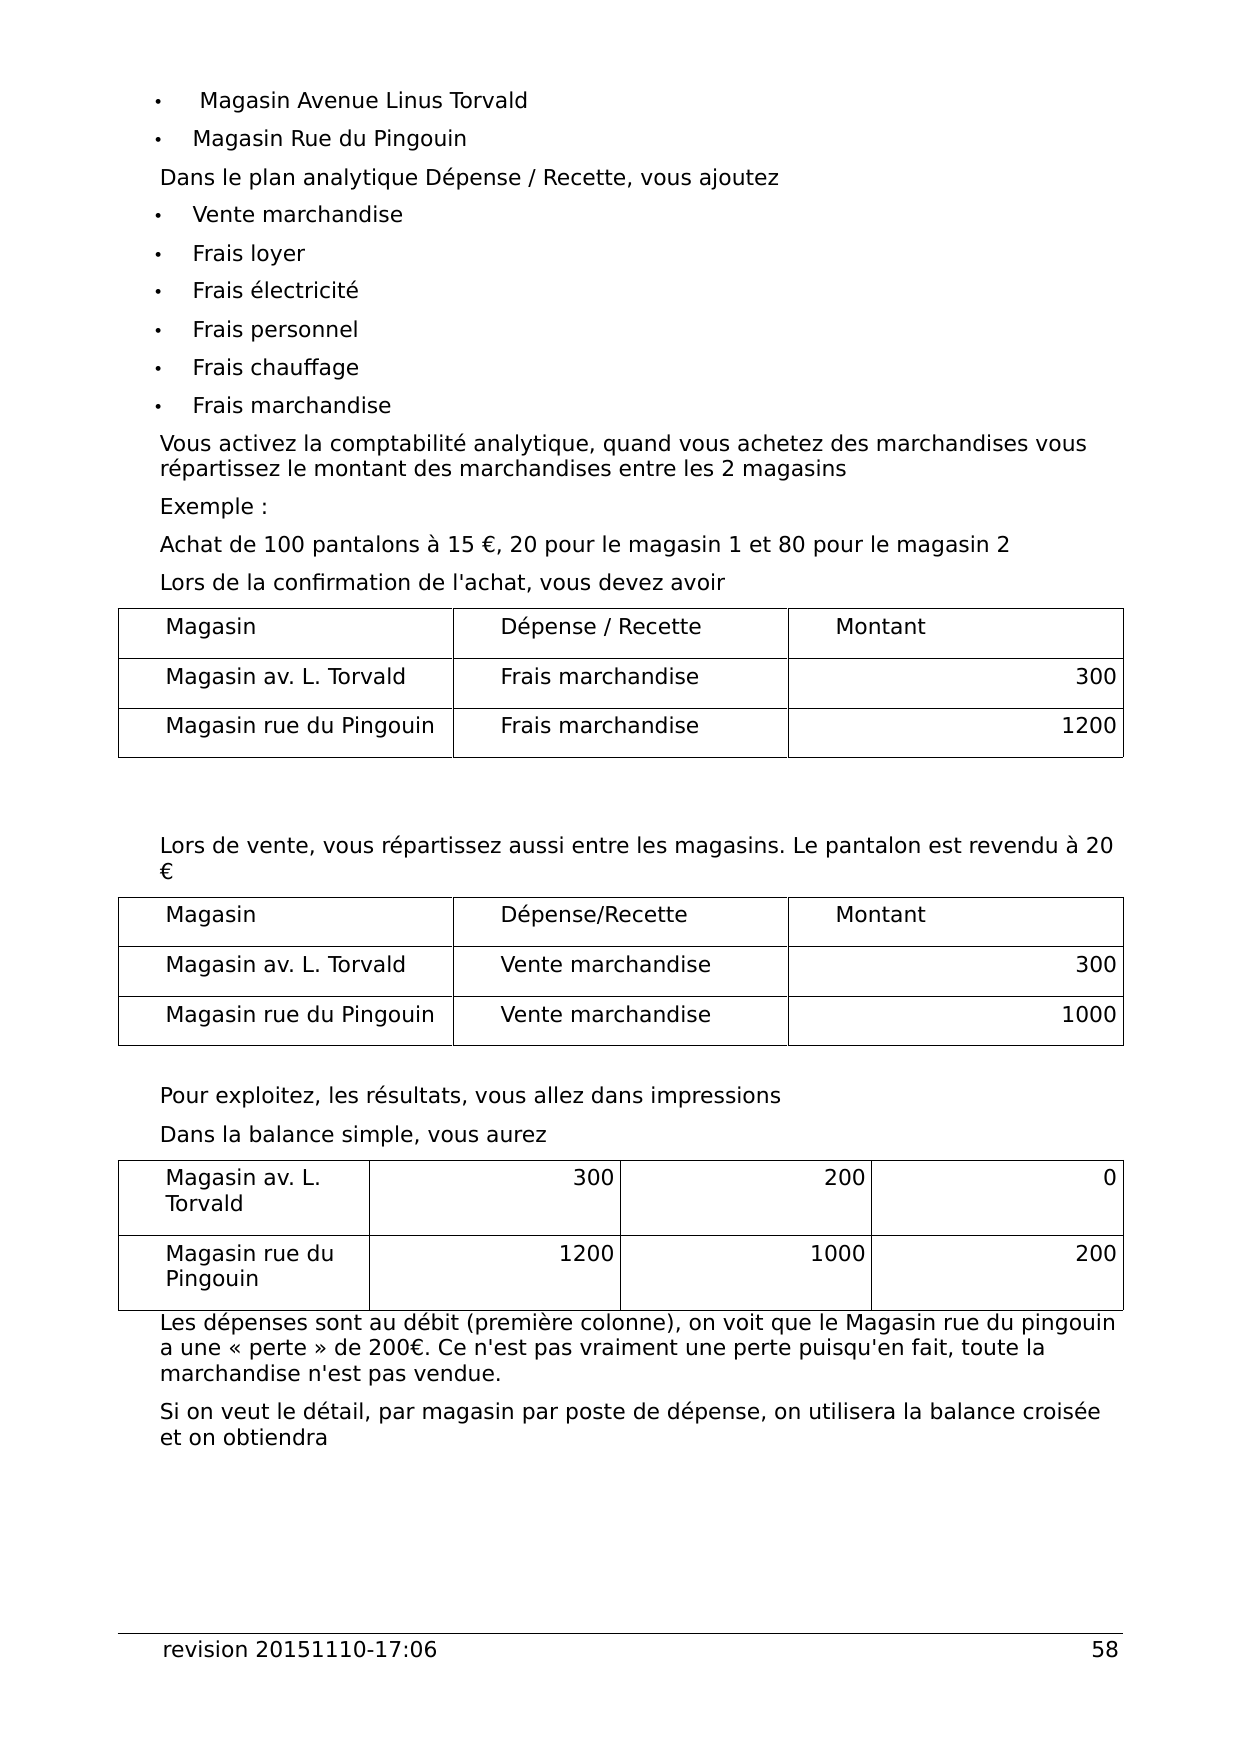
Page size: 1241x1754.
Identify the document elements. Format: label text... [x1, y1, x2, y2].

text Lors de vente, vous répartissez aussi entre les magasins. Le pantalon est revendu à 20 € [159, 833, 1123, 884]
table_cell Magasin av. L. Torvald [119, 947, 452, 996]
list Frais personnel [155, 317, 1123, 342]
list Frais loyer [155, 241, 1123, 266]
text Si on veut le détail, par magasin par poste de dépense, on utilisera la balance croisée et on obtiendra [159, 1399, 1123, 1450]
text Les dépenses sont au débit (première colonne), on voit que le Magasin rue du pingouin a une « perte » de 200€. Ce n'est pas vraiment une perte puisqu'en fait, toute la marchandise n'est pas vendue. [159, 1311, 1123, 1387]
text Dans le plan analytique Dépense / Recette, vous ajoutez [159, 164, 1123, 190]
table_cell Magasin rue du Pingouin [119, 709, 452, 757]
table_header 300 [370, 1161, 620, 1235]
table_header Dépense/Recette [454, 898, 787, 946]
table_cell 1200 [370, 1236, 620, 1310]
table_cell Magasin av. L. Torvald [119, 659, 452, 708]
table_header Magasin av. L. Torvald [119, 1161, 369, 1235]
text Dans la balance simple, vous aurez [159, 1122, 1123, 1147]
list Frais électricité [155, 279, 1123, 304]
table_cell 1000 [789, 997, 1123, 1045]
table_cell Frais marchandise [454, 709, 787, 757]
table_header 200 [621, 1161, 871, 1235]
table_cell Frais marchandise [454, 659, 787, 708]
list Frais chauffage [155, 355, 1123, 380]
list Magasin Rue du Pingouin [155, 127, 1123, 152]
table_header Dépense / Recette [454, 609, 787, 658]
table_header Magasin [119, 609, 452, 658]
text Vous activez la comptabilité analytique, quand vous achetez des marchandises vous répartissez le montant des marchandises entre les 2 magasins [159, 431, 1123, 482]
table_cell Magasin rue du Pingouin [119, 997, 452, 1045]
text Lors de la confirmation de l'achat, vous devez avoir [159, 570, 1123, 596]
table_cell Magasin rue du Pingouin [119, 1236, 369, 1310]
table_cell 1000 [621, 1236, 871, 1310]
table_cell 300 [789, 659, 1123, 708]
text Exemple : [159, 494, 1123, 520]
table_header Magasin [119, 898, 452, 946]
text Pour exploitez, les résultats, vous allez dans impressions [159, 1084, 1123, 1109]
table_header 0 [872, 1161, 1123, 1235]
list Vente marchandise [155, 203, 1123, 228]
table_cell 1200 [789, 709, 1123, 757]
table_cell Vente marchandise [454, 947, 787, 996]
table_header Montant [789, 609, 1123, 658]
list Magasin Avenue Linus Torvald [155, 88, 1123, 114]
table_cell Vente marchandise [454, 997, 787, 1045]
list Frais marchandise [155, 393, 1123, 418]
table_cell 200 [872, 1236, 1123, 1310]
table_cell 300 [789, 947, 1123, 996]
table_header Montant [789, 898, 1123, 946]
text Achat de 100 pantalons à 15 €, 20 pour le magasin 1 et 80 pour le magasin 2 [159, 532, 1123, 558]
